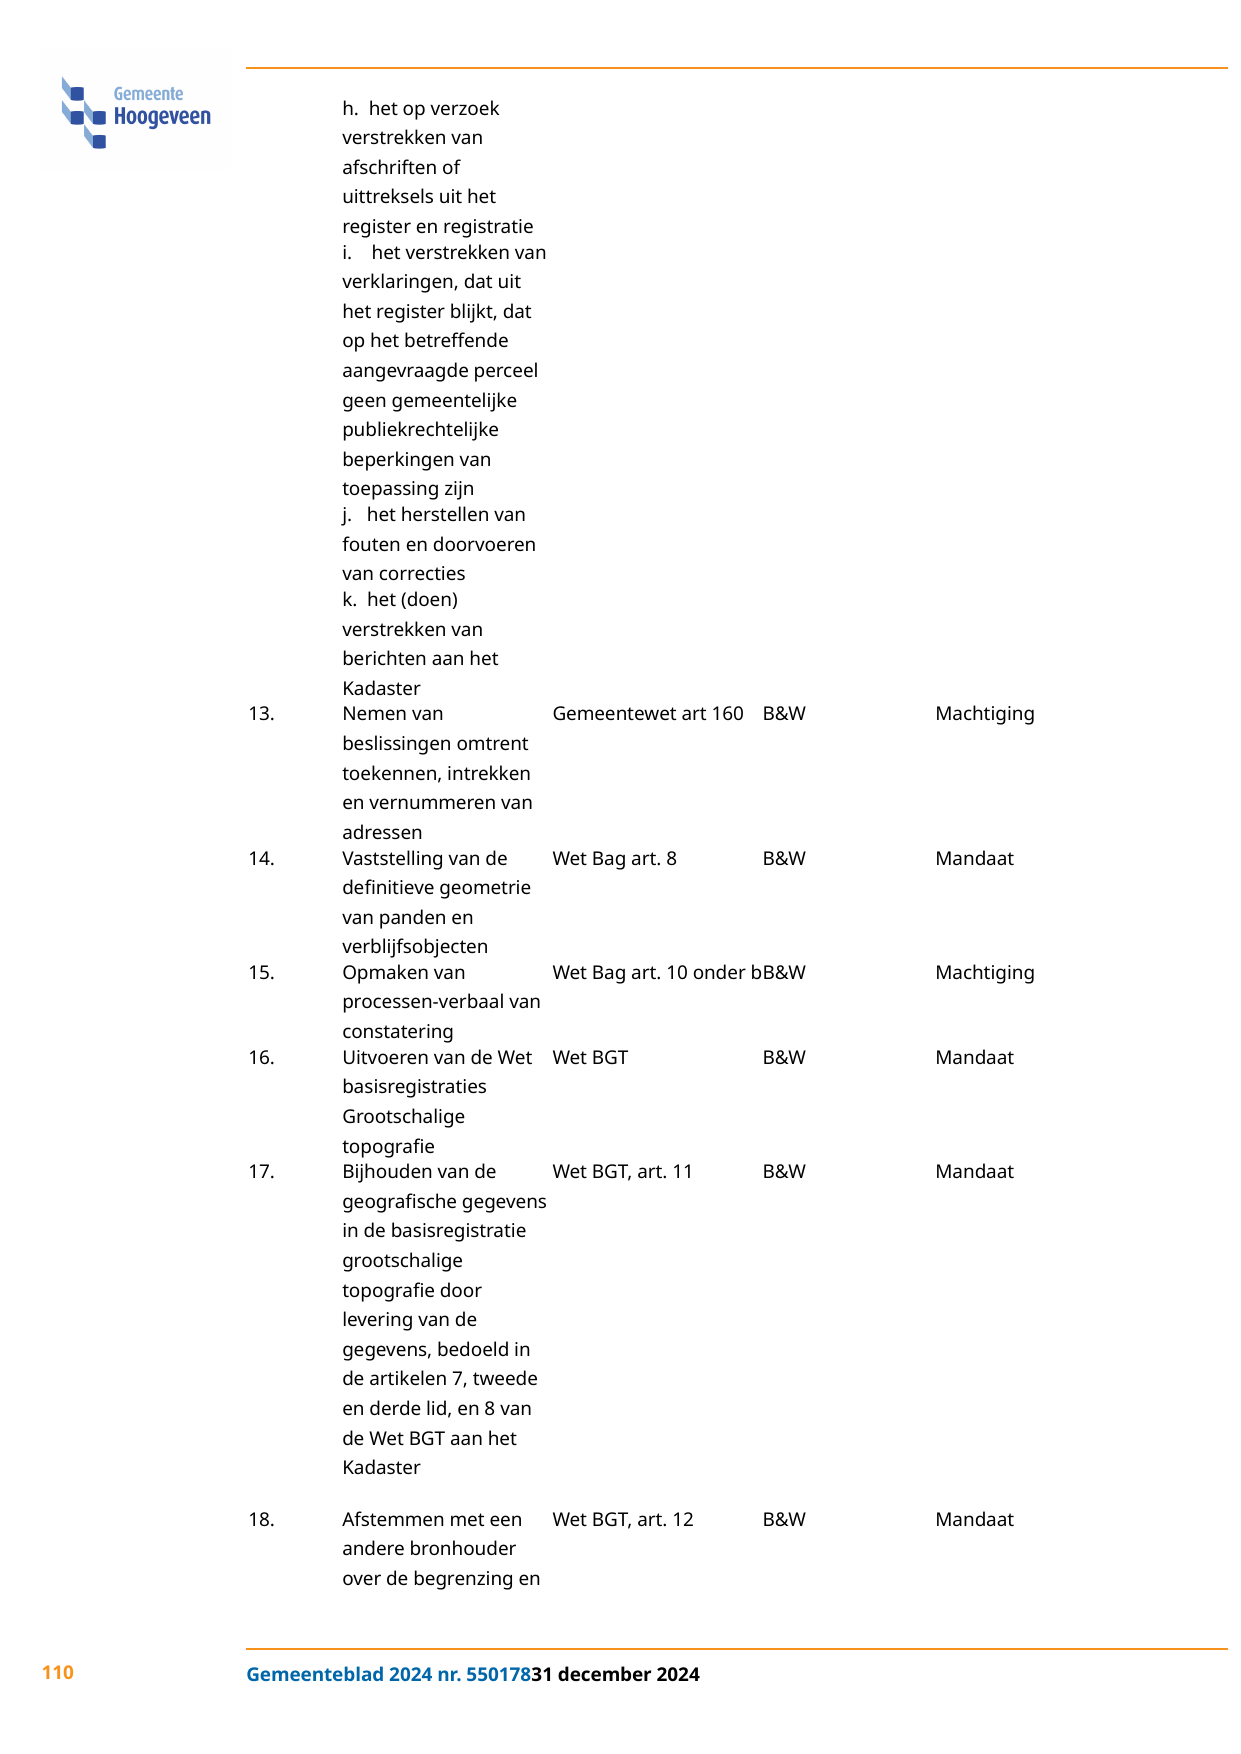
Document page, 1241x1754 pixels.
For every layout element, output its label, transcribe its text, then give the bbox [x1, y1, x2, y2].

table_cell k. het (doen) verstrekken van berichten aan het Kadaster [342, 586, 552, 701]
table_cell Vaststelling van de definitieve geometrie van panden en verblijfsobjecten [342, 845, 552, 959]
table_cell Mandaat [935, 1044, 1079, 1158]
table_cell 14. [248, 845, 342, 959]
table_cell B&W [763, 1159, 935, 1480]
table_cell [935, 501, 1079, 586]
table_cell [248, 239, 342, 501]
table_cell Uitvoeren van de Wet basisregistraties Grootschalige topografie [342, 1044, 552, 1158]
table_cell Afstemmen met een andere bronhouder over de begrenzing en [342, 1506, 552, 1591]
table_cell [342, 1480, 552, 1506]
table_cell 16. [248, 1044, 342, 1158]
table_cell [552, 501, 762, 586]
table_cell Wet BGT, art. 11 [552, 1159, 762, 1480]
table_cell [552, 95, 762, 239]
table_cell B&W [763, 701, 935, 845]
table_cell [935, 95, 1079, 239]
table_cell Mandaat [935, 845, 1079, 959]
table_cell Gemeentewet art 160 [552, 701, 762, 845]
table_cell [935, 586, 1079, 701]
table_cell Wet Bag art. 8 [552, 845, 762, 959]
table_cell [935, 1480, 1079, 1506]
table_cell [1079, 1506, 1152, 1591]
table_cell [763, 1480, 935, 1506]
table_cell 15. [248, 959, 342, 1044]
table_cell [552, 1480, 762, 1506]
table_cell Nemen van beslissingen omtrent toekennen, intrekken en vernummeren van adressen [342, 701, 552, 845]
table_cell [552, 239, 762, 501]
table_cell Machtiging [935, 701, 1079, 845]
table_cell [248, 501, 342, 586]
table_cell [763, 239, 935, 501]
table_cell B&W [763, 845, 935, 959]
table_cell i. het verstrekken van verklaringen, dat uit het register blijkt, dat op het betreffende aangevraagde perceel geen gemeentelijke publiekrechtelijke beperkingen van toepassing zijn [342, 239, 552, 501]
table_cell Opmaken van processen-verbaal van constatering [342, 959, 552, 1044]
picture [41, 47, 231, 172]
table_cell [763, 501, 935, 586]
table_cell [248, 586, 342, 701]
table_cell Machtiging [935, 959, 1079, 1044]
table_cell [763, 95, 935, 239]
table_cell [248, 1480, 342, 1506]
table_cell Wet BGT, art. 12 [552, 1506, 762, 1591]
table_cell Wet BGT [552, 1044, 762, 1158]
table_cell [763, 586, 935, 701]
table_cell Bijhouden van de geografische gegevens in de basisregistratie grootschalige topografie door levering van de gegevens, bedoeld in de artikelen 7, tweede en derde lid, en 8 van de Wet BGT aan het Kadaster [342, 1159, 552, 1480]
table_cell B&W [763, 1506, 935, 1591]
table_cell h. het op verzoek verstrekken van afschriften of uittreksels uit het register en registratie [342, 95, 552, 239]
table_cell 13. [248, 701, 342, 845]
table_cell 17. [248, 1159, 342, 1480]
table_cell B&W [763, 1044, 935, 1158]
table_cell [1079, 1480, 1152, 1506]
table_cell j. het herstellen van fouten en doorvoeren van correcties [342, 501, 552, 586]
table_cell [248, 95, 342, 239]
table_cell Wet Bag art. 10 onder b [552, 959, 762, 1044]
table_cell [552, 586, 762, 701]
table_cell [935, 239, 1079, 501]
table_cell Mandaat [935, 1506, 1079, 1591]
table_cell Mandaat [935, 1159, 1079, 1480]
table_cell 18. [248, 1506, 342, 1591]
table_cell B&W [763, 959, 935, 1044]
